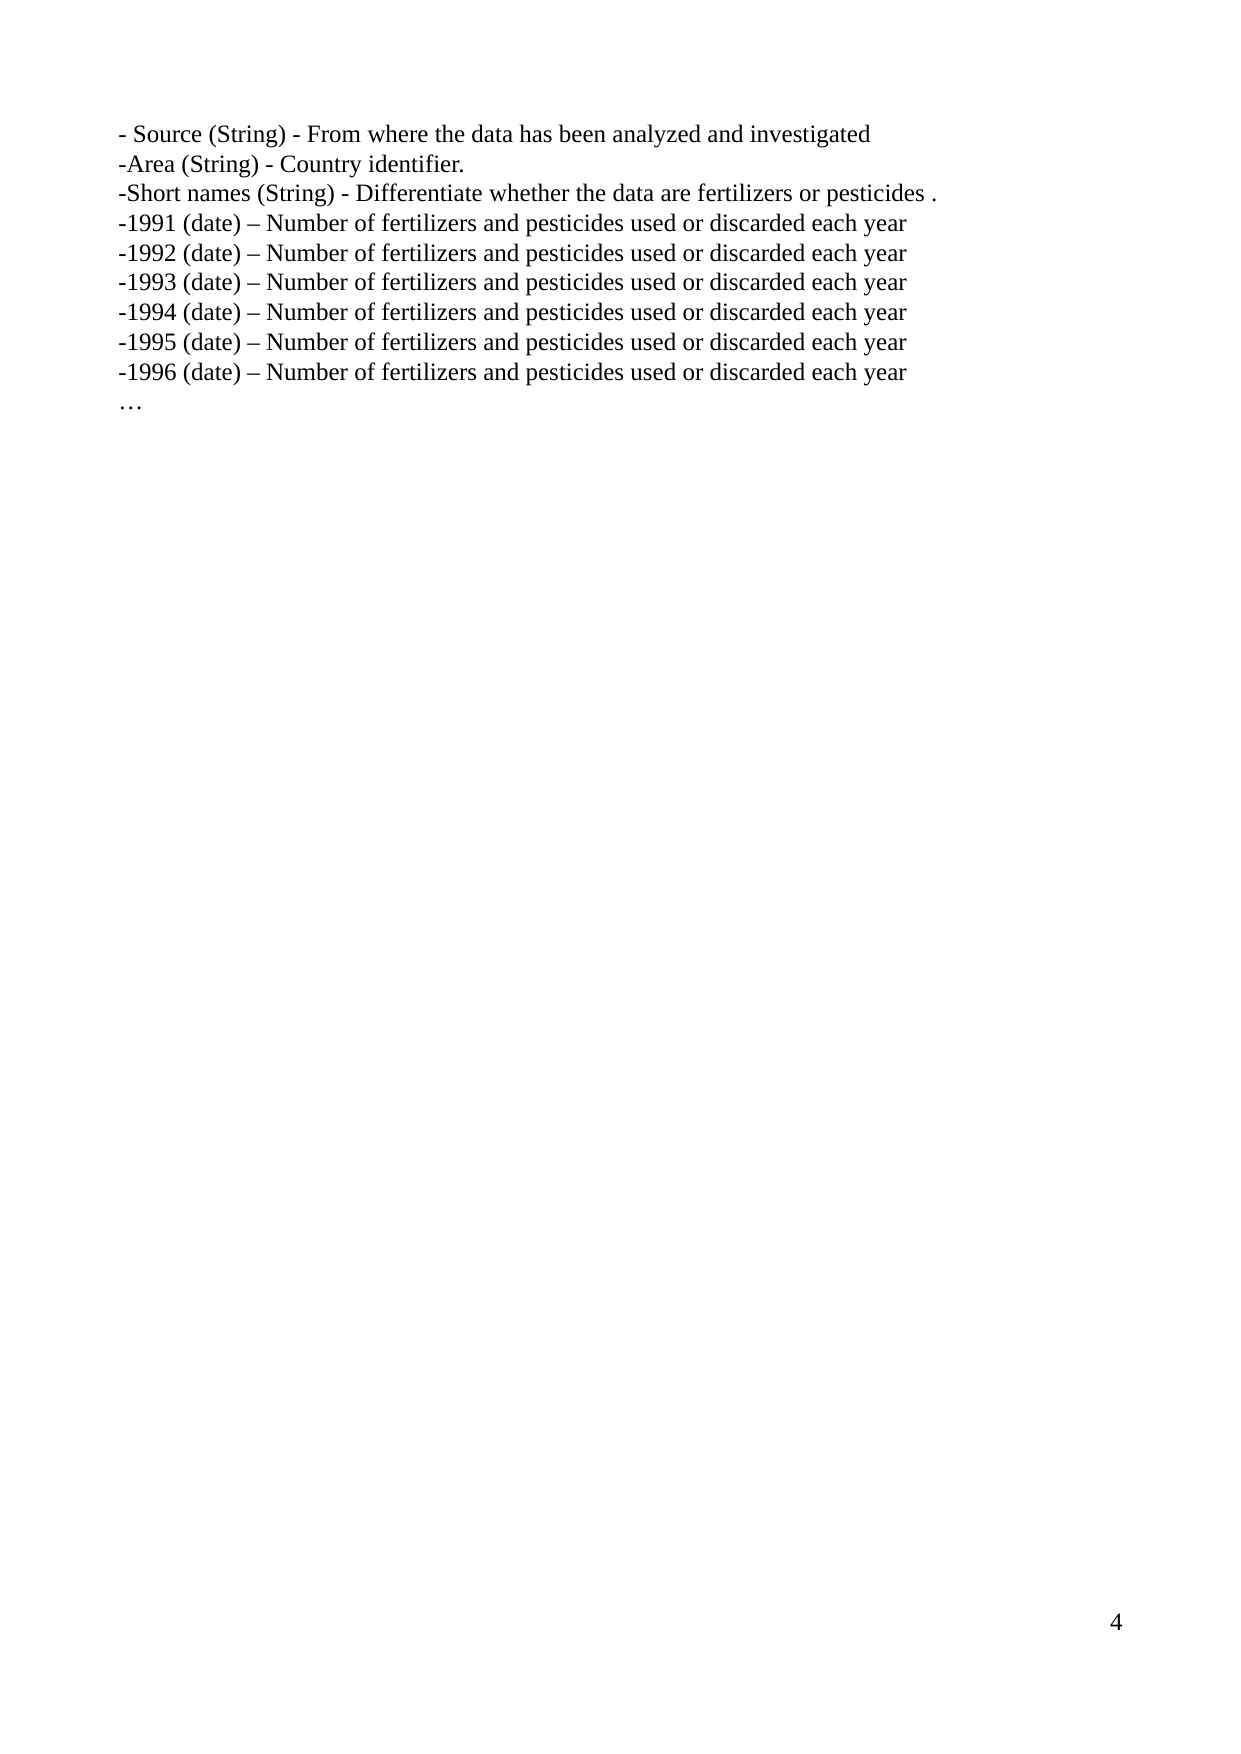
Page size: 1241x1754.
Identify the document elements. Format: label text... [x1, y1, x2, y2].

text -Area (String) - Country identifier. [118, 148, 1122, 177]
text -1993 (date) – Number of fertilizers and pesticides used or discarded each year [118, 267, 1122, 296]
text … [118, 385, 1122, 415]
text -Short names (String) - Differentiate whether the data are fertilizers or pesticides . [118, 177, 1122, 207]
text - Source (String) - From where the data has been analyzed and investigated [118, 118, 1122, 148]
text -1991 (date) – Number of fertilizers and pesticides used or discarded each year [118, 207, 1122, 237]
text -1994 (date) – Number of fertilizers and pesticides used or discarded each year [118, 296, 1122, 326]
text -1992 (date) – Number of fertilizers and pesticides used or discarded each year [118, 237, 1122, 267]
text -1995 (date) – Number of fertilizers and pesticides used or discarded each year [118, 326, 1122, 356]
text -1996 (date) – Number of fertilizers and pesticides used or discarded each year [118, 356, 1122, 385]
